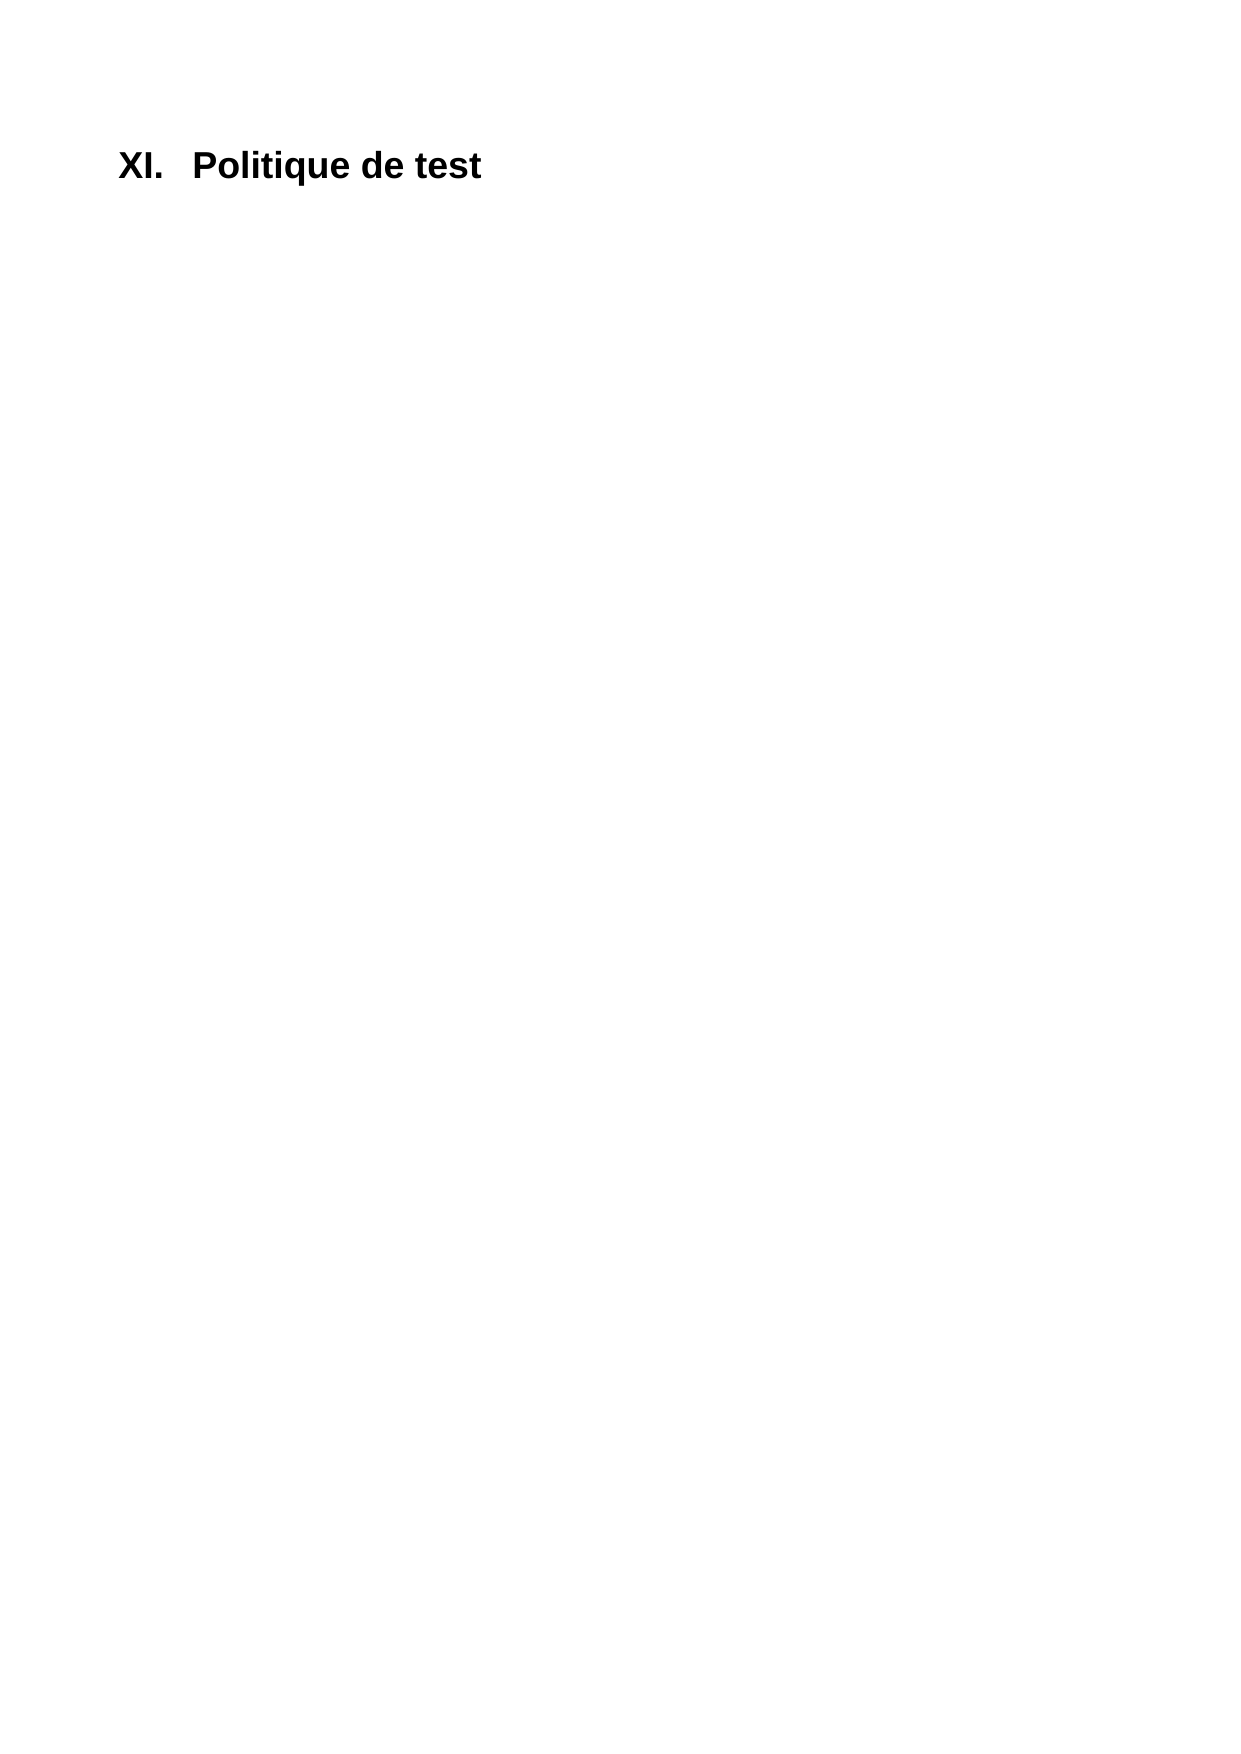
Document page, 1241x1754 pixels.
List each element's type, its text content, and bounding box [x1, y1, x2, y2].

subtitle Politique de test [118, 143, 1122, 186]
